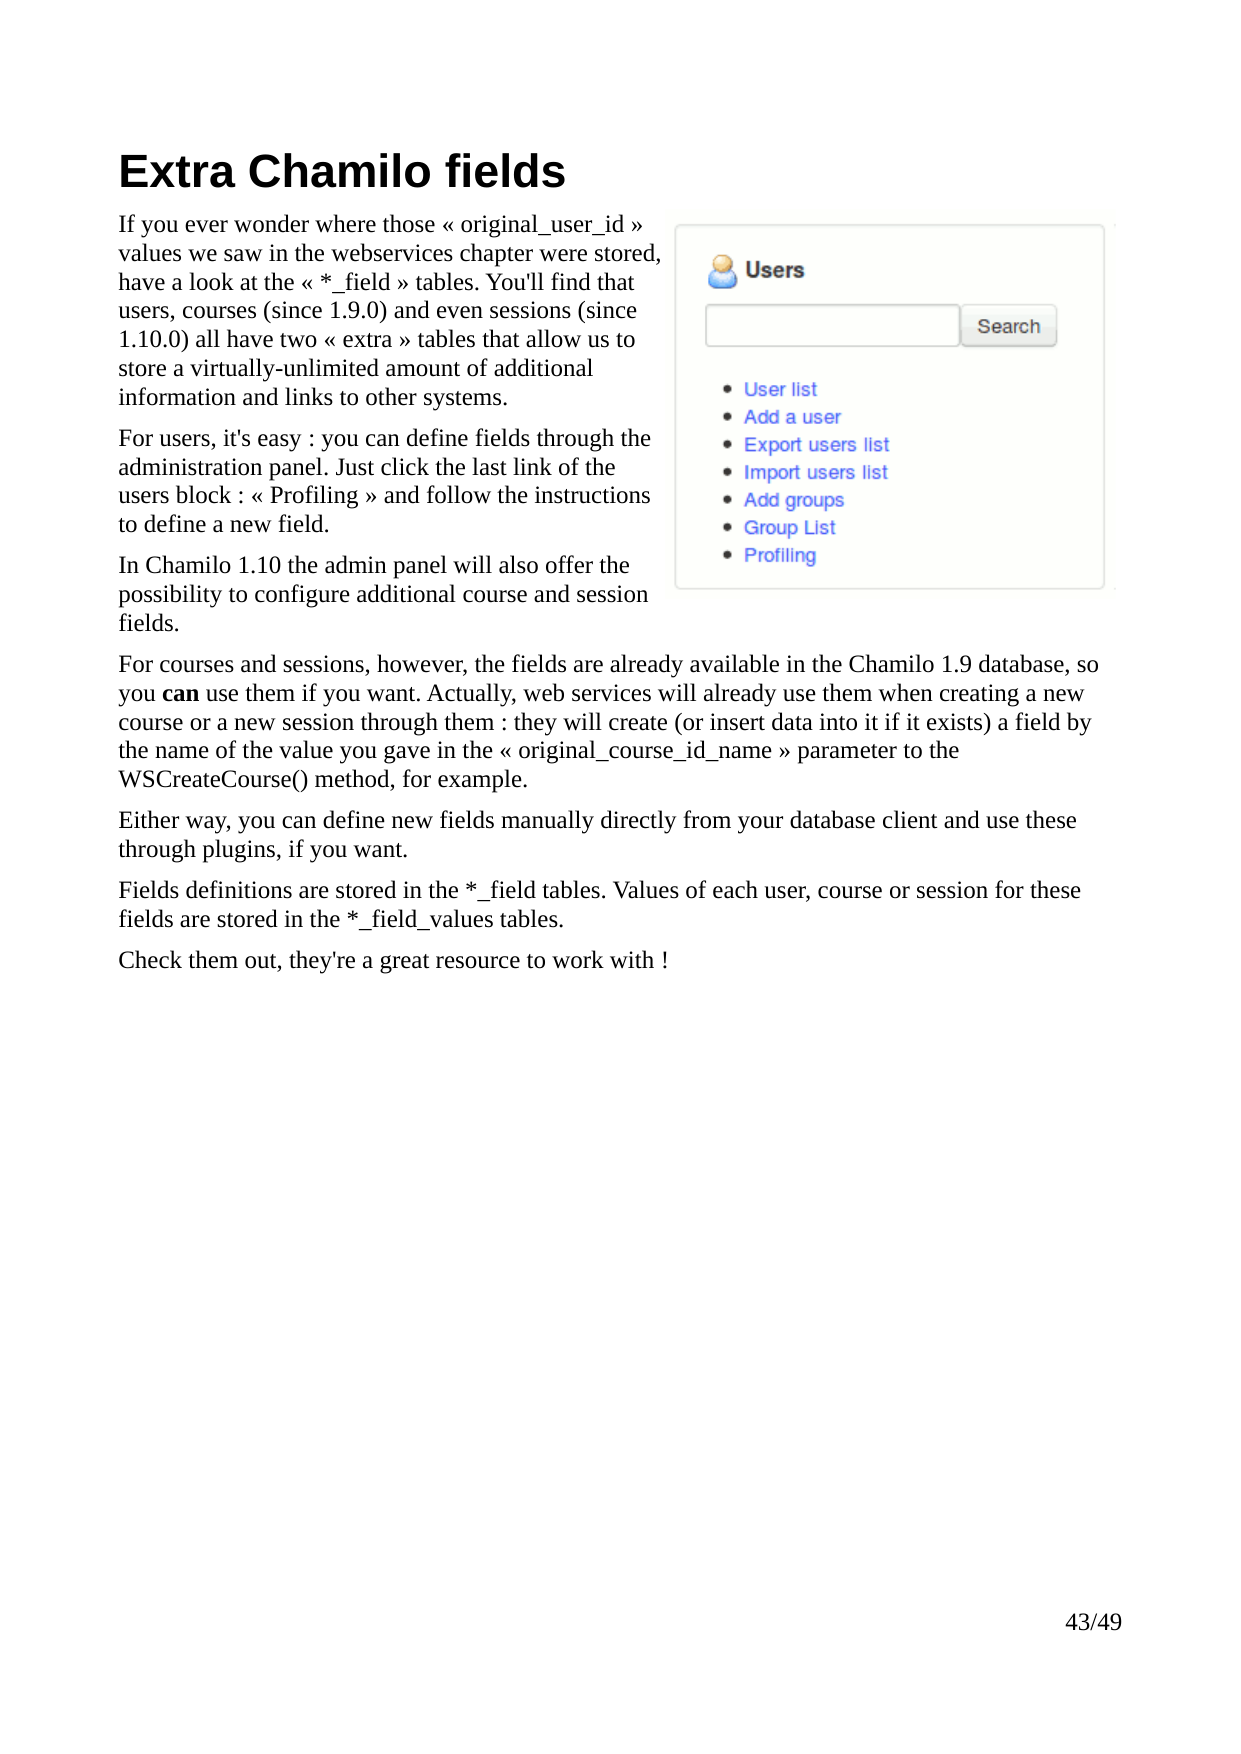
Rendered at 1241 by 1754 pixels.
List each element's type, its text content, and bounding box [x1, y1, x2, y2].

text In Chamilo 1.10 the admin panel will also offer the possibility to configure additional course and session fields. [118, 551, 1122, 637]
text Fields definitions are stored in the *_field tables. Values of each user, course or session for these fields are stored in the *_field_values tables. [118, 876, 1122, 933]
picture [664, 209, 1116, 599]
text For courses and sessions, however, the fields are already available in the Chamilo 1.9 database, so you can use them if you want. Actually, web services will already use them when creating a new course or a new session through them : they will create (or insert data into it if it exists) a field by the name of the value you gave in the « original_course_id_name » parameter to the WSCreateCourse() method, for example. [118, 649, 1122, 793]
text Either way, you can define new fields manually directly from your database client and use these through plugins, if you want. [118, 806, 1122, 863]
text For users, it's easy : you can define fields through the administration panel. Just click the last link of the users block : « Profiling » and follow the instructions to define a new field. [118, 423, 664, 538]
subtitle Extra Chamilo fields [118, 143, 1122, 197]
text If you ever wonder where those « original_user_id » values we saw in the webservices chapter were stored, have a look at the « *_field » tables. You'll find that users, courses (since 1.9.0) and even sessions (since 1.10.0) all have two « extra » tables that allow us to store a virtually-unlimited amount of additional information and links to other systems. [118, 209, 664, 411]
text Check them out, they're a great resource to work with ! [118, 946, 1122, 974]
